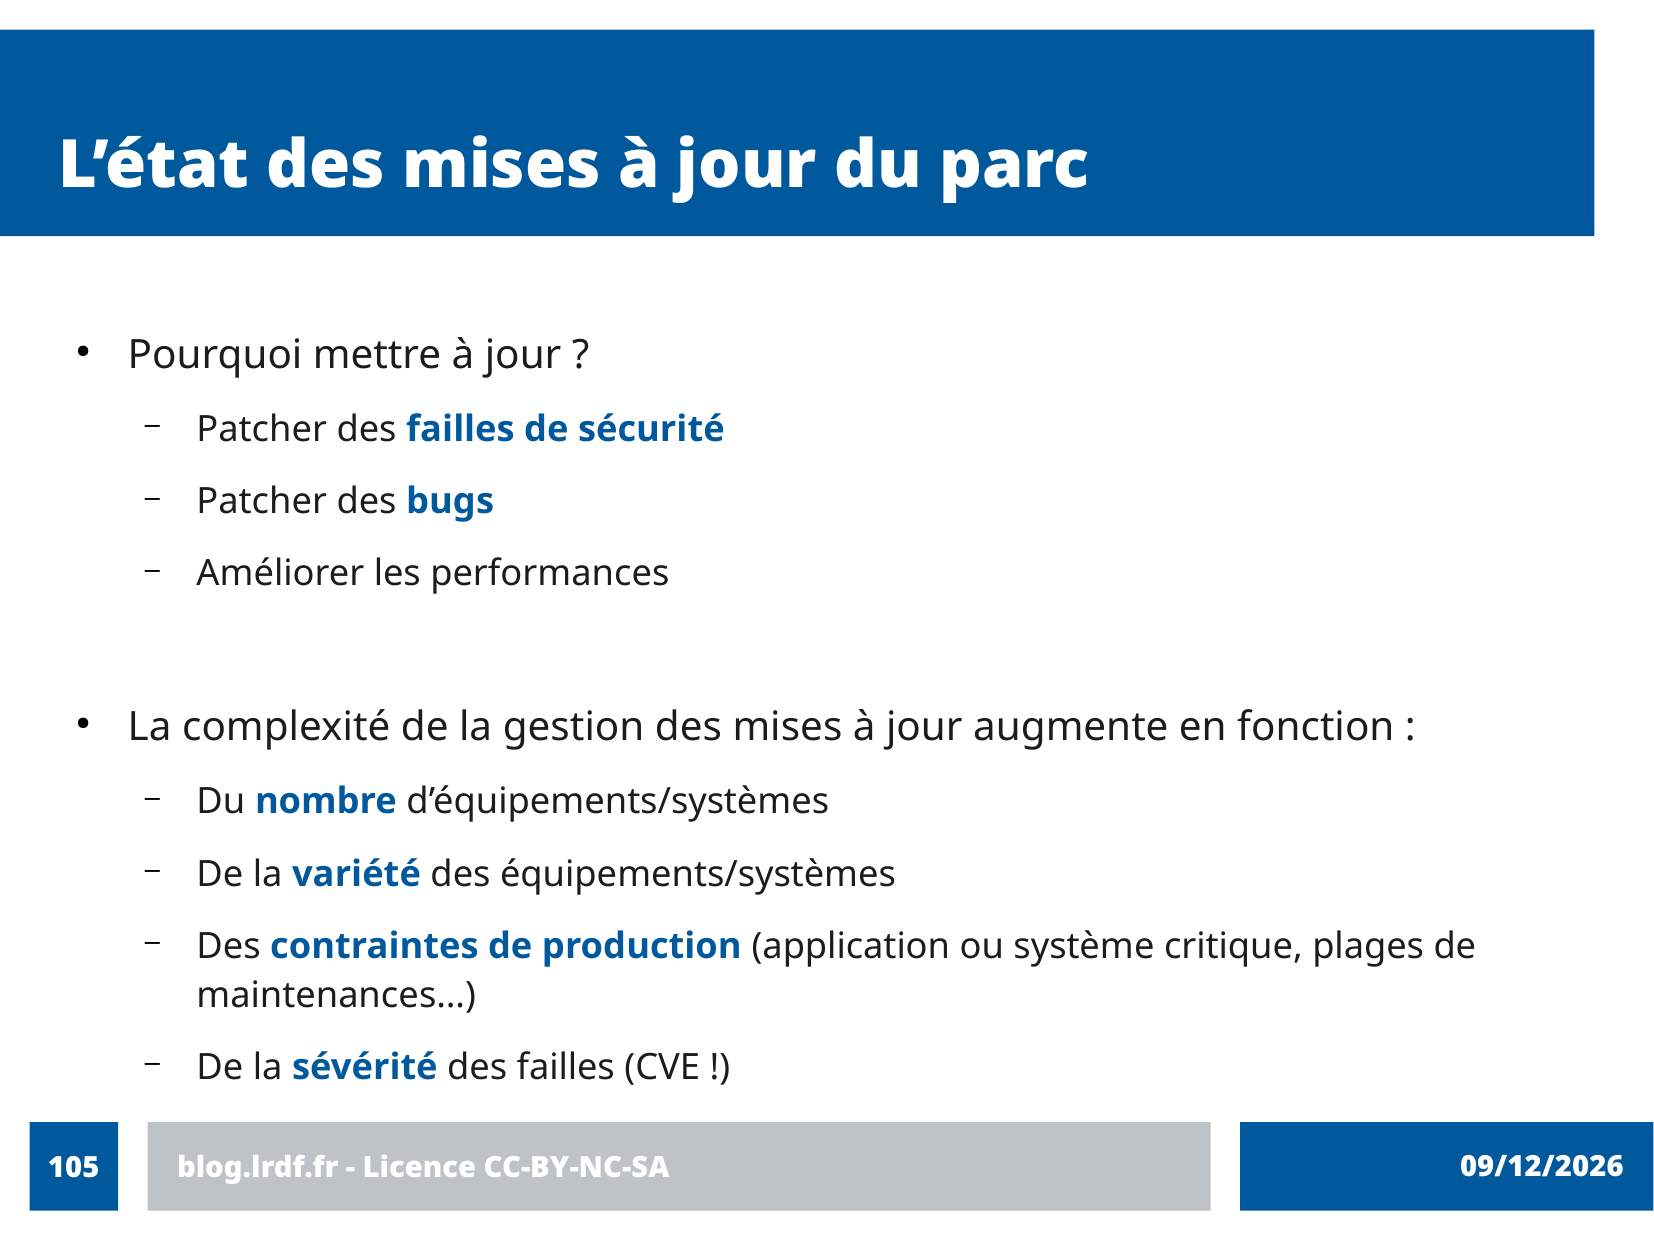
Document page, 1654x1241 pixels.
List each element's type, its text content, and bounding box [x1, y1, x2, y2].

title L’état des mises à jour du parc [59, 59, 1595, 207]
list Pourquoi mettre à jour ? Patcher des failles de sécurité Patcher des bugs Améliorer les performances La complexité de la gestion des mises à jour augmente en fonction : Du nombre d’équipements/systèmes De la variété des équipements/systèmes Des contraintes de production (application ou système critique, plages de maintenances…) De la sévérité des failles (CVE !) [59, 324, 1565, 1093]
